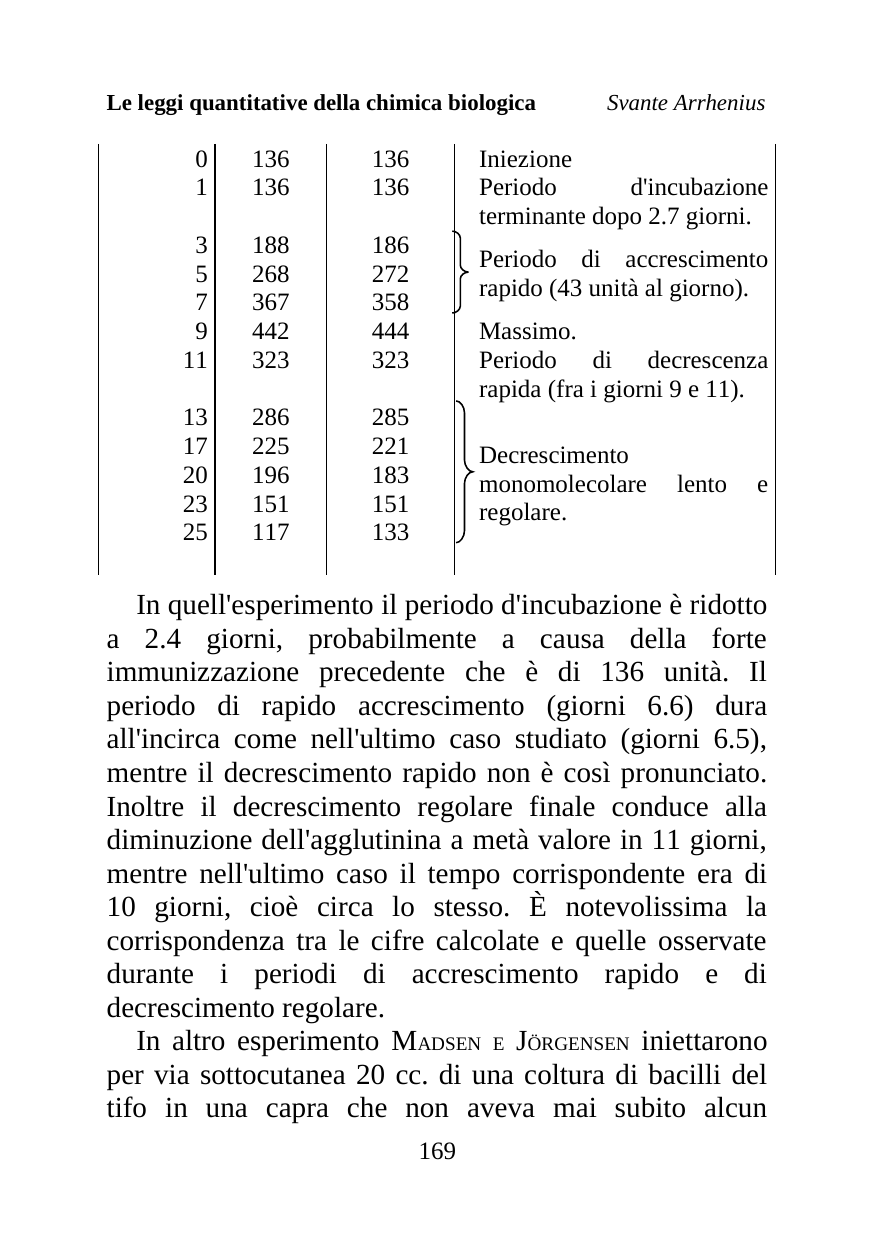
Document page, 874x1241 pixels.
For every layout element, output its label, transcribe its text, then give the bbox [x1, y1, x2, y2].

table_cell Decrescimento monomolecolare lento e regolare. [472, 403, 775, 575]
table_cell 323 [327, 345, 454, 402]
table_cell Periodo di decrescenza rapida (fra i giorni 9 e 11). [472, 345, 775, 402]
table_cell Periodo di accrescimento rapido (43 unità al giorno). [472, 230, 775, 316]
table_cell 225 [216, 431, 326, 460]
table_cell 3 [99, 230, 214, 259]
text In altro esperimento Madsen e Jörgensen iniettarono per via sottocutanea 20 cc. di una coltura di bacilli del tifo in una capra che non aveva mai subito alcun [106, 1023, 768, 1124]
table_cell 136 [216, 144, 326, 172]
table_cell 7 [99, 288, 214, 316]
table_cell 442 [216, 316, 326, 345]
table_cell 286 [216, 403, 326, 431]
table_cell [455, 474, 472, 575]
text In quell'esperimento il periodo d'incubazione è ridotto a 2.4 giorni, probabilmente a causa della forte immunizzazione precedente che è di 136 unità. Il periodo di rapido accrescimento (giorni 6.6) dura all'incirca come nell'ultimo caso studiato (giorni 6.5), mentre il decrescimento rapido non è così pronunciato. Inoltre il decrescimento regolare finale conduce alla diminuzione dell'agglutinina a metà valore in 11 giorni, mentre nell'ultimo caso il tempo corrispondente era di 10 giorni, cioè circa lo stesso. È notevolissima la corrispondenza tra le cifre calcolate e quelle osservate durante i periodi di accrescimento rapido e di decrescimento regolare. [106, 587, 768, 1023]
table_cell [455, 403, 468, 541]
table_cell 186 [327, 230, 454, 259]
table_cell 268 [216, 259, 326, 287]
table_cell 9 [99, 316, 214, 345]
table_cell 25 [99, 518, 214, 575]
table_cell 133 [327, 518, 454, 575]
table_cell 151 [327, 489, 454, 517]
table_cell 20 [99, 460, 214, 489]
table_cell [455, 144, 472, 172]
table_cell 13 [99, 403, 214, 431]
table_cell 23 [99, 489, 214, 517]
table_cell 323 [216, 345, 326, 402]
table_cell [455, 230, 472, 345]
table_cell 358 [327, 288, 454, 316]
table_cell 11 [99, 345, 214, 402]
table_cell 444 [327, 316, 454, 345]
table_cell 183 [327, 460, 454, 489]
table_cell 5 [99, 259, 214, 287]
table_cell 367 [216, 288, 326, 316]
table_cell [455, 173, 472, 230]
table_cell 117 [216, 518, 326, 575]
table_cell [455, 234, 463, 311]
table_cell 0 [99, 144, 214, 172]
table_cell 136 [216, 173, 326, 230]
table_cell 285 [327, 403, 454, 431]
table_cell 17 [99, 431, 214, 460]
table_cell 188 [216, 230, 326, 259]
table_cell 272 [327, 259, 454, 287]
table_cell Periodo d'incubazione terminante dopo 2.7 giorni. [472, 173, 775, 230]
table_cell [463, 403, 472, 470]
table_cell 221 [327, 431, 454, 460]
table_cell [455, 345, 472, 402]
table_cell Iniezione [472, 144, 775, 172]
table_cell 196 [216, 460, 326, 489]
table_cell 136 [327, 173, 454, 230]
table_cell 136 [327, 144, 454, 172]
table_cell 1 [99, 173, 214, 230]
table_cell Massimo. [472, 316, 775, 345]
table_cell 151 [216, 489, 326, 517]
